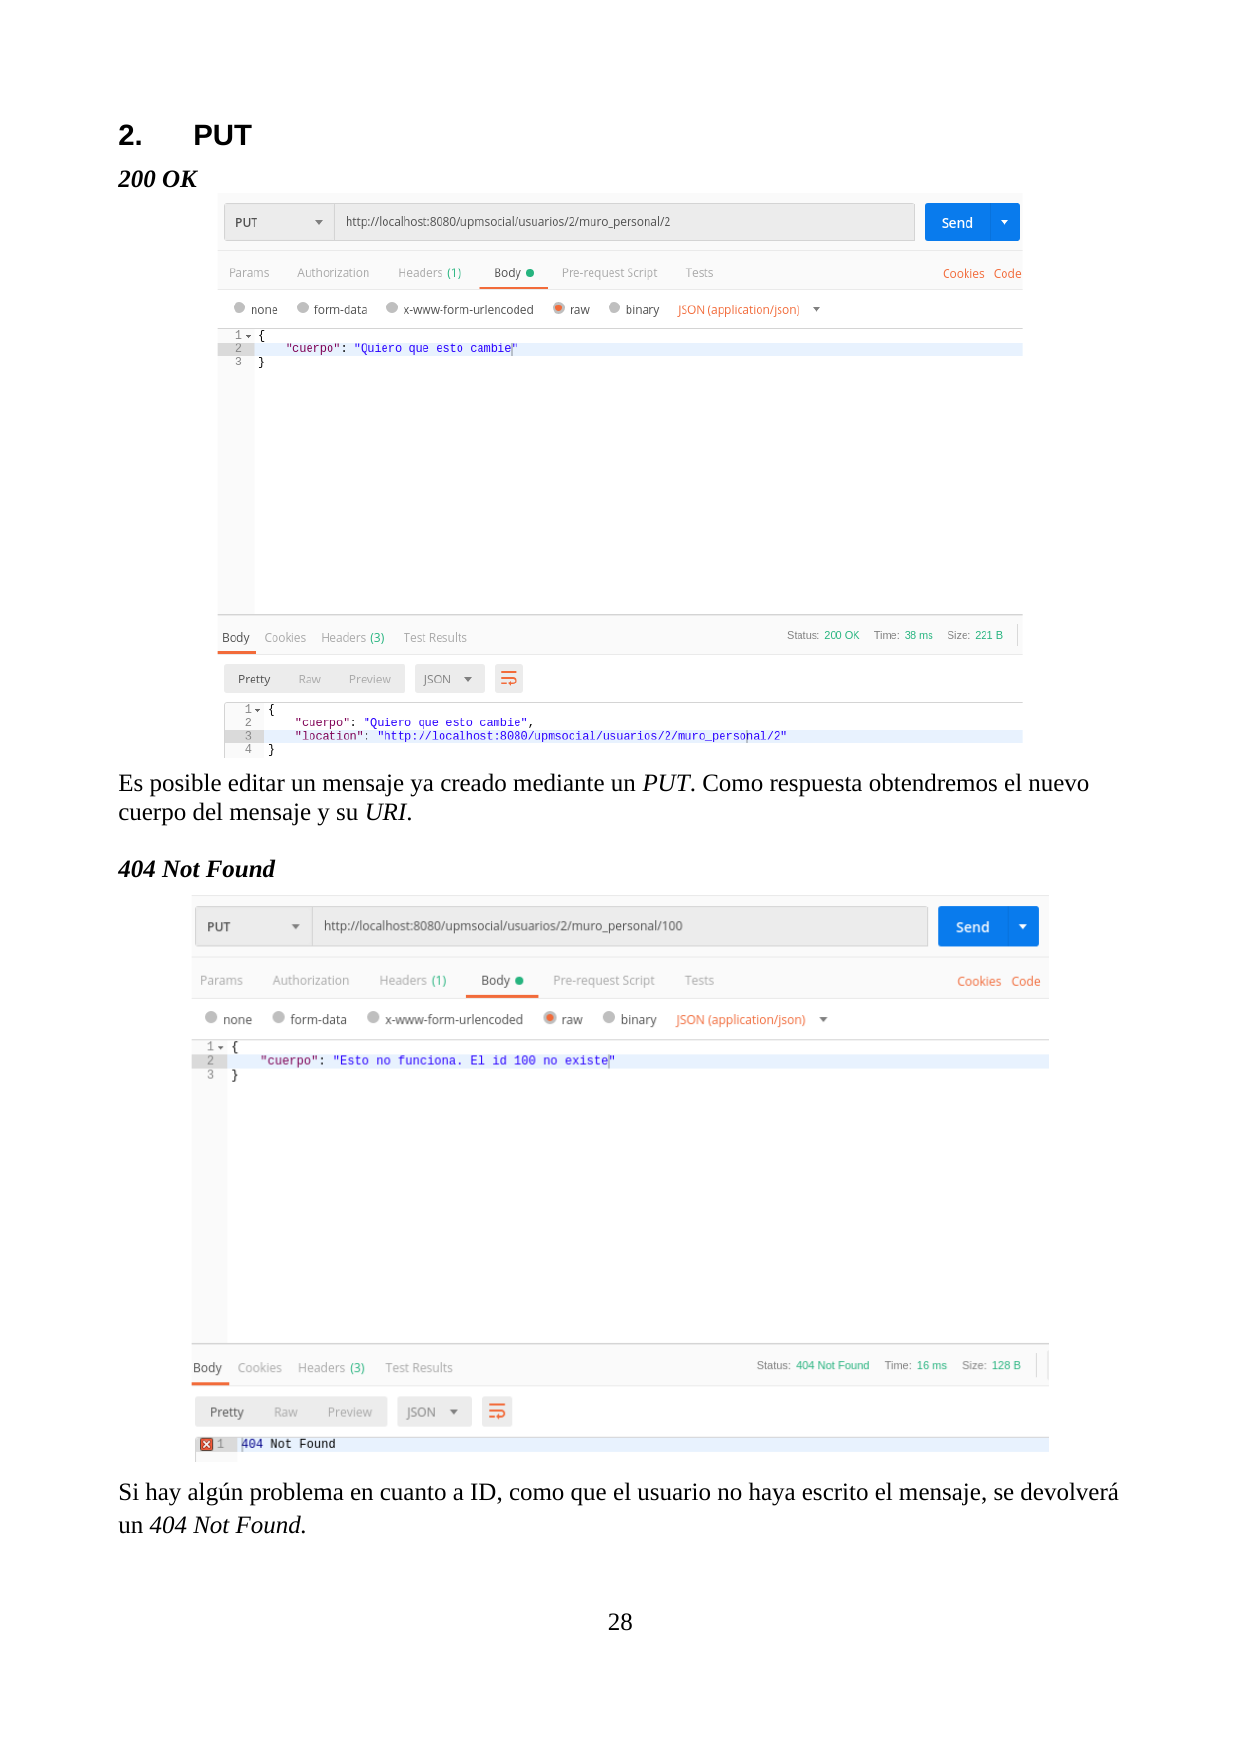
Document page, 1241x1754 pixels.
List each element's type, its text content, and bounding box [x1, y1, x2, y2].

text 404 Not Found [118, 854, 1122, 883]
picture [217, 193, 1023, 758]
picture [191, 895, 1049, 1462]
text Es posible editar un mensaje ya creado mediante un PUT. Como respuesta obtendremos el nuevo cuerpo del mensaje y su URI. [118, 768, 1122, 826]
text 200 OK [118, 164, 1122, 193]
subtitle PUT [118, 118, 1122, 152]
text Si hay algún problema en cuanto a ID, como que el usuario no haya escrito el mensaje, se devolverá un 404 Not Found. [118, 1477, 1122, 1539]
